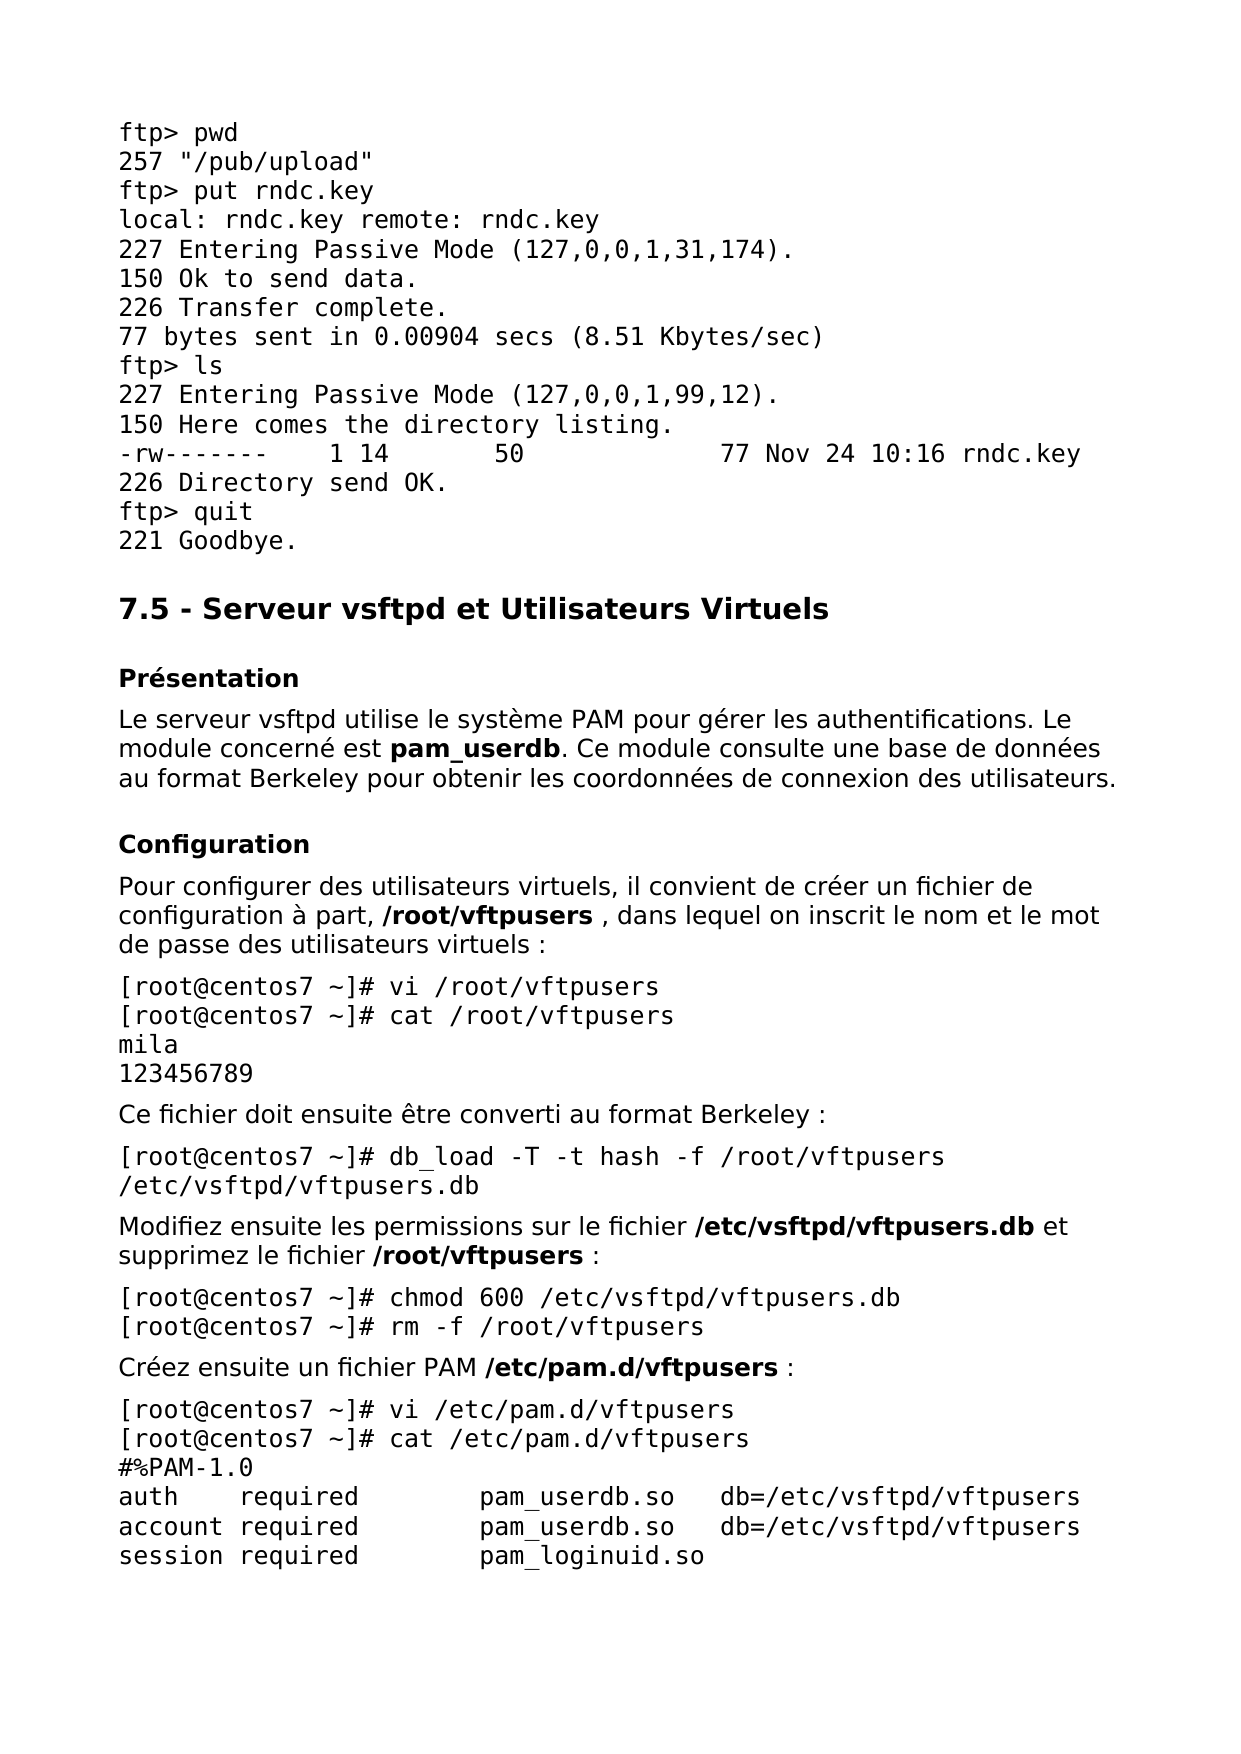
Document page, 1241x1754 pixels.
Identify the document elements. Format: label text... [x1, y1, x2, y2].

text [root@centos7 ~]# vi /root/vftpusers [root@centos7 ~]# cat /root/vftpusers mila 123456789 [118, 972, 1122, 1089]
text Le serveur vsftpd utilise le système PAM pour gérer les authentifications. Le module concerné est pam_userdb. Ce module consulte une base de données au format Berkeley pour obtenir les coordonnées de connexion des utilisateurs. [118, 706, 1122, 793]
subtitle Présentation [118, 664, 1122, 693]
subtitle Configuration [118, 831, 1122, 860]
text Ce fichier doit ensuite être converti au format Berkeley : [118, 1101, 1122, 1130]
text Pour configurer des utilisateurs virtuels, il convient de créer un fichier de configuration à part, /root/vftpusers , dans lequel on inscrit le nom et le mot de passe des utilisateurs virtuels : [118, 872, 1122, 960]
text Créez ensuite un fichier PAM /etc/pam.d/vftpusers : [118, 1353, 1122, 1382]
text ftp> pwd 257 "/pub/upload" ftp> put rndc.key local: rndc.key remote: rndc.key 227 Entering Passive Mode (127,0,0,1,31,174). 150 Ok to send data. 226 Transfer complete. 77 bytes sent in 0.00904 secs (8.51 Kbytes/sec) ftp> ls 227 Entering Passive Mode (127,0,0,1,99,12). 150 Here comes the directory listing. -rw------- 1 14 50 77 Nov 24 10:16 rndc.key 226 Directory send OK. ftp> quit 221 Goodbye. [118, 118, 1122, 556]
text [root@centos7 ~]# chmod 600 /etc/vsftpd/vftpusers.db [root@centos7 ~]# rm -f /root/vftpusers [118, 1283, 1122, 1342]
text [root@centos7 ~]# db_load -T -t hash -f /root/vftpusers /etc/vsftpd/vftpusers.db [118, 1142, 1122, 1201]
text [root@centos7 ~]# vi /etc/pam.d/vftpusers [root@centos7 ~]# cat /etc/pam.d/vftpusers #%PAM-1.0 auth required pam_userdb.so db=/etc/vsftpd/vftpusers account required pam_userdb.so db=/etc/vsftpd/vftpusers session required pam_loginuid.so [118, 1395, 1122, 1570]
subtitle 7.5 - Serveur vsftpd et Utilisateurs Virtuels [118, 592, 1122, 626]
text Modifiez ensuite les permissions sur le fichier /etc/vsftpd/vftpusers.db et supprimez le fichier /root/vftpusers : [118, 1212, 1122, 1271]
